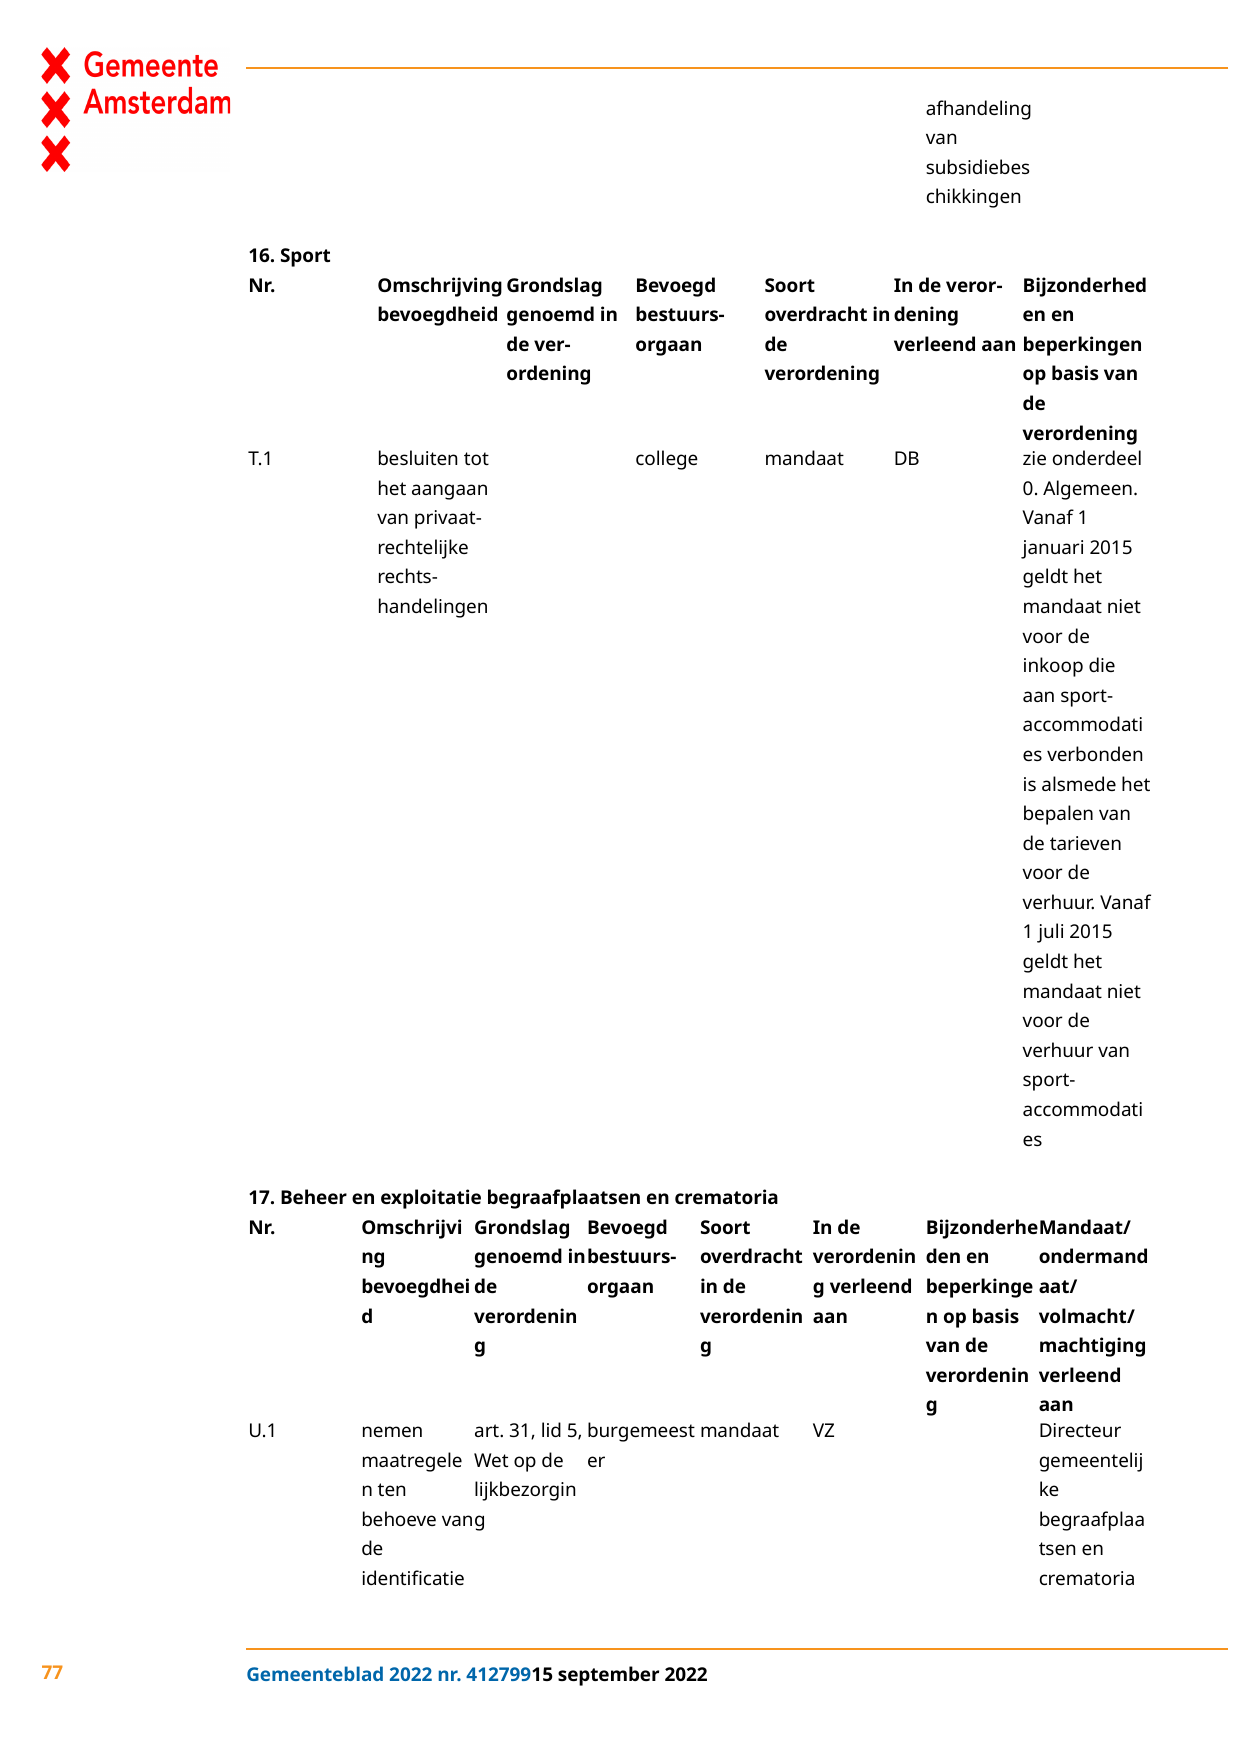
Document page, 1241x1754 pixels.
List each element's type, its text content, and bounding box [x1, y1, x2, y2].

table_header Omschrijving bevoegdheid [377, 272, 506, 445]
table_cell burgemeester [587, 1417, 700, 1591]
table_cell [1039, 95, 1152, 209]
table_header Soort overdracht in de verordening [764, 272, 893, 445]
text 17. Beheer en exploitatie begraafplaatsen en crematoria [248, 1184, 1152, 1210]
table_cell [248, 95, 361, 209]
table_header In de verordening verleend aan [813, 1214, 926, 1417]
table_cell [926, 1417, 1038, 1591]
table_cell art. 31, lid 5, Wet op de lijkbezorging [474, 1417, 587, 1591]
table_cell [587, 95, 700, 209]
table_cell nemen maatregelen ten behoeve van de identificatie [361, 1417, 474, 1591]
table_header Soort overdracht in de verordening [700, 1214, 813, 1417]
table_cell mandaat [764, 445, 893, 1152]
table_header In de veror-dening verleend aan [894, 272, 1022, 445]
table_cell DB [894, 445, 1022, 1152]
picture [41, 47, 231, 172]
table_header Nr. [248, 272, 377, 445]
table_cell college [635, 445, 764, 1152]
table_header Grondslag genoemd in de ver-ordening [506, 272, 635, 445]
table_cell [474, 95, 587, 209]
table_cell [700, 95, 813, 209]
table_cell afhandeling van subsidiebeschikkingen [926, 95, 1038, 209]
table_cell besluiten tot het aangaan van privaat-rechtelijke rechts-handelingen [377, 445, 506, 1152]
table_cell T.1 [248, 445, 377, 1152]
table_cell [506, 445, 635, 1152]
table_header Omschrijving bevoegdheid [361, 1214, 474, 1417]
table_header Mandaat/ondermandaat/ volmacht/machtiging verleend aan [1039, 1214, 1152, 1417]
table_header Grondslag genoemd in de verordening [474, 1214, 587, 1417]
table_header Bevoegd bestuurs-orgaan [635, 272, 764, 445]
table_cell Directeur gemeentelijke begraafplaatsen en crematoria [1039, 1417, 1152, 1591]
table_header Bevoegd bestuurs-orgaan [587, 1214, 700, 1417]
table_header Bijzonderheden en beperkingen op basis van de verordening [1023, 272, 1152, 445]
table_cell VZ [813, 1417, 926, 1591]
table_cell zie onderdeel 0. Algemeen. Vanaf 1 januari 2015 geldt het mandaat niet voor de inkoop die aan sport-accommodaties verbonden is alsmede het bepalen van de tarieven voor de verhuur. Vanaf 1 juli 2015 geldt het mandaat niet voor de verhuur van sport-accommodaties [1023, 445, 1152, 1152]
table_cell U.1 [248, 1417, 361, 1591]
table_header Bijzonderheden en beperkingen op basis van de verordening [926, 1214, 1038, 1417]
text 16. Sport [248, 242, 1152, 268]
table_cell [361, 95, 474, 209]
table_cell [813, 95, 926, 209]
table_cell mandaat [700, 1417, 813, 1591]
table_header Nr. [248, 1214, 361, 1417]
